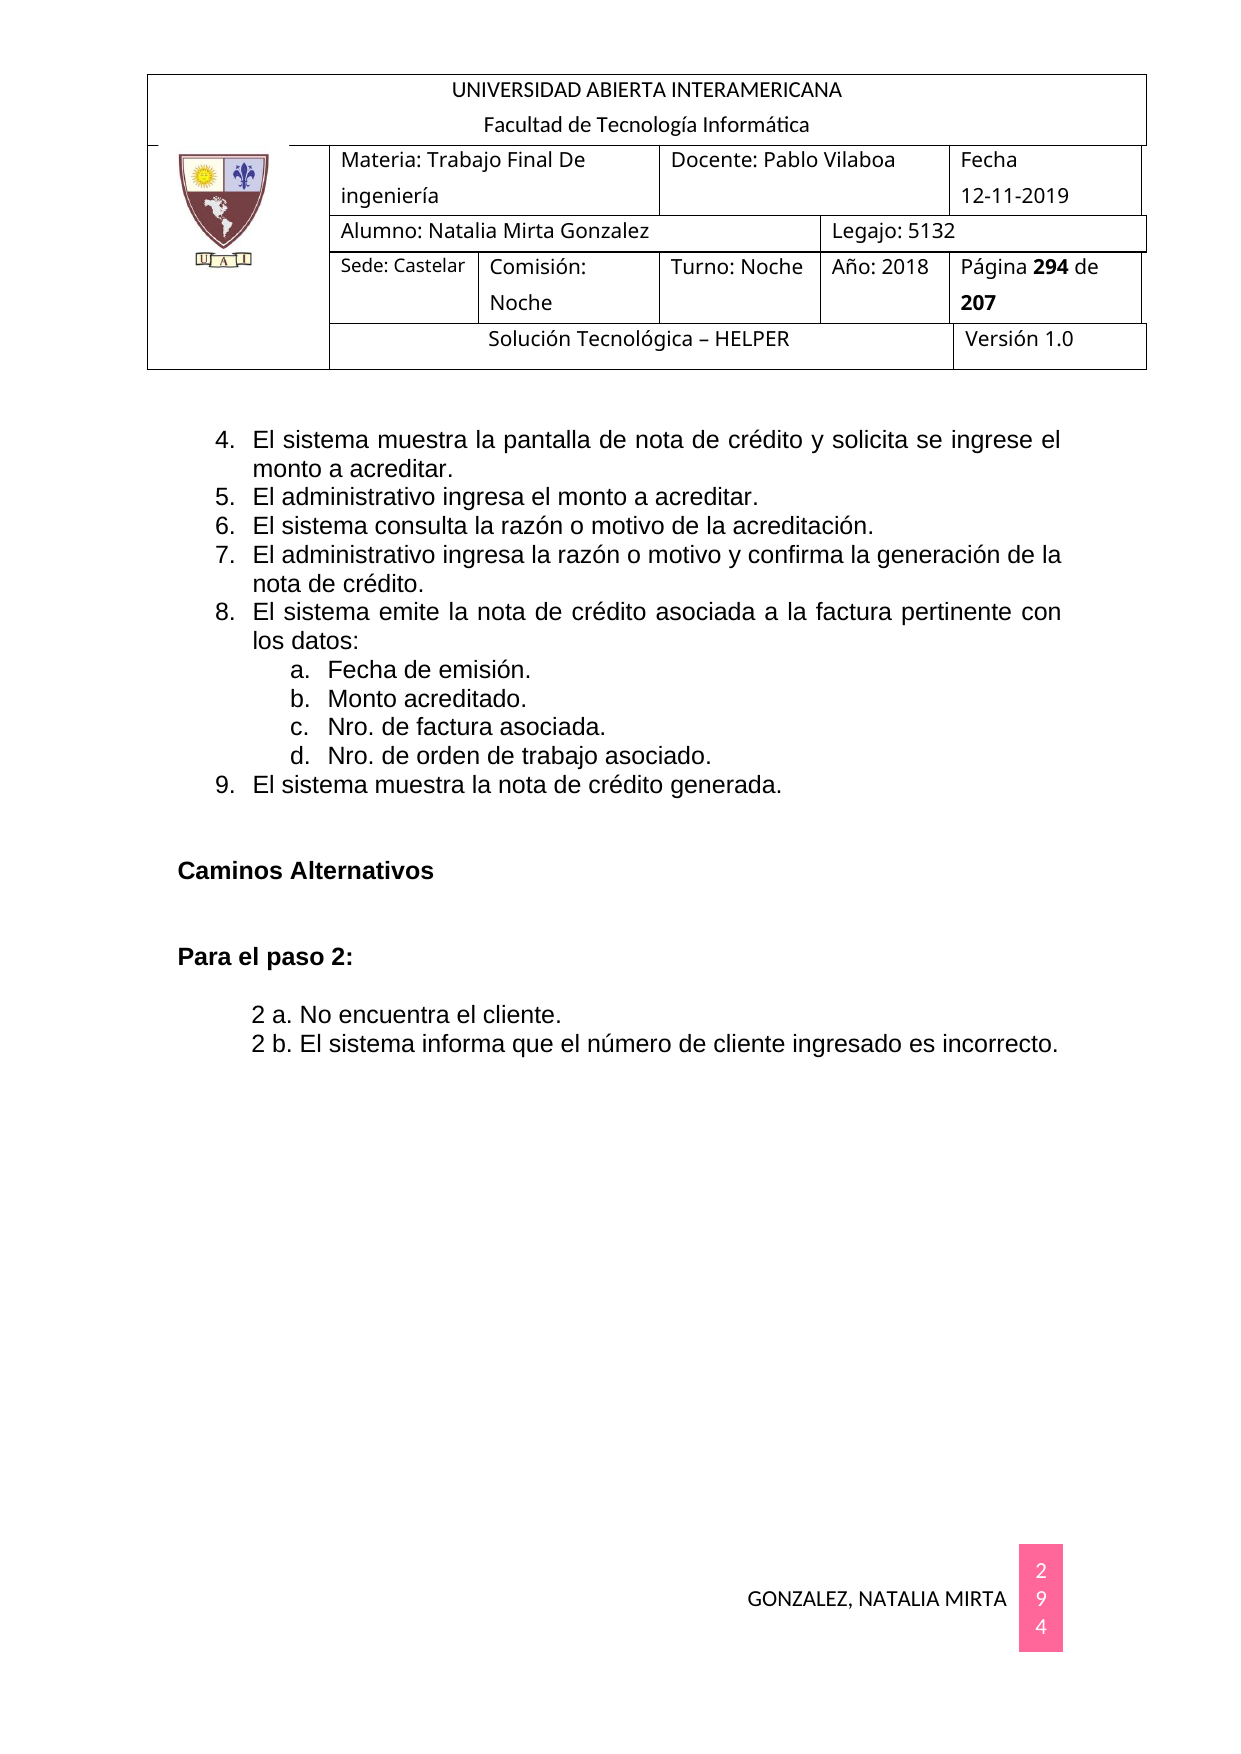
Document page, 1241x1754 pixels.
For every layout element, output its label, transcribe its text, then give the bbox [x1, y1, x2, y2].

list Fecha de emisión. [290, 655, 1063, 684]
text 2 b. El sistema informa que el número de cliente ingresado es incorrecto. [177, 1029, 1063, 1057]
list El administrativo ingresa el monto a acreditar. [215, 482, 1063, 511]
list El administrativo ingresa la razón o motivo y confirma la generación de la nota de crédito. [215, 540, 1063, 597]
text 2 a. No encuentra el cliente. [177, 1000, 1063, 1029]
list Nro. de factura asociada. [290, 712, 1063, 741]
list El sistema muestra la pantalla de nota de crédito y solicita se ingrese el monto a acreditar. [215, 425, 1063, 482]
list El sistema emite la nota de crédito asociada a la factura pertinente con los datos: [215, 597, 1063, 655]
text Caminos Alternativos [177, 856, 1063, 885]
list Nro. de orden de trabajo asociado. [290, 741, 1063, 770]
text Para el paso 2: [177, 942, 1063, 971]
list El sistema consulta la razón o motivo de la acreditación. [215, 511, 1063, 540]
list Monto acreditado. [290, 684, 1063, 712]
list El sistema muestra la nota de crédito generada. [215, 770, 1063, 799]
